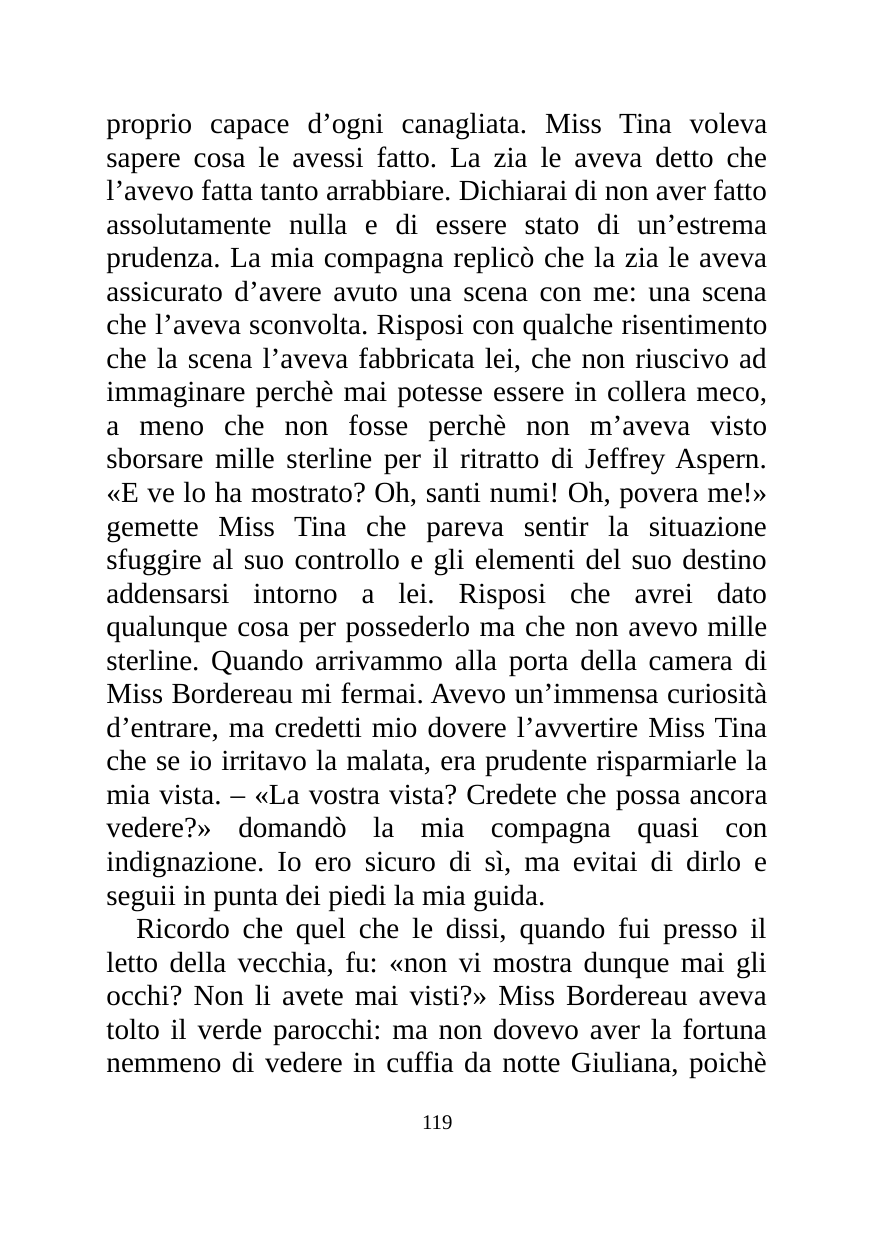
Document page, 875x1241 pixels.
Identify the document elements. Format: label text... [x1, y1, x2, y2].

text proprio capace d’ogni canagliata. Miss Tina voleva sapere cosa le avessi fatto. La zia le aveva detto che l’avevo fatta tanto arrabbiare. Dichiarai di non aver fatto assolutamente nulla e di essere stato di un’estrema prudenza. La mia compagna replicò che la zia le aveva assicurato d’avere avuto una scena con me: una scena che l’aveva sconvolta. Risposi con qualche risentimento che la scena l’aveva fabbricata lei, che non riuscivo ad immaginare perchè mai potesse essere in collera meco, a meno che non fosse perchè non m’aveva visto sborsare mille sterline per il ritratto di Jeffrey Aspern. «E ve lo ha mostrato? Oh, santi numi! Oh, povera me!» gemette Miss Tina che pareva sentir la situazione sfuggire al suo controllo e gli elementi del suo destino addensarsi intorno a lei. Risposi che avrei dato qualunque cosa per possederlo ma che non avevo mille sterline. Quando arrivammo alla porta della camera di Miss Bordereau mi fermai. Avevo un’immensa curiosità d’entrare, ma credetti mio dovere l’avvertire Miss Tina che se io irritavo la malata, era prudente risparmiarle la mia vista. – «La vostra vista? Credete che possa ancora vedere?» domandò la mia compagna quasi con indignazione. Io ero sicuro di sì, ma evitai di dirlo e seguii in punta dei piedi la mia guida. [106, 106, 768, 911]
text Ricordo che quel che le dissi, quando fui presso il letto della vecchia, fu: «non vi mostra dunque mai gli occhi? Non li avete mai visti?» Miss Bordereau aveva tolto il verde parocchi: ma non dovevo aver la fortuna nemmeno di vedere in cuffia da notte Giuliana, poichè [106, 911, 768, 1079]
